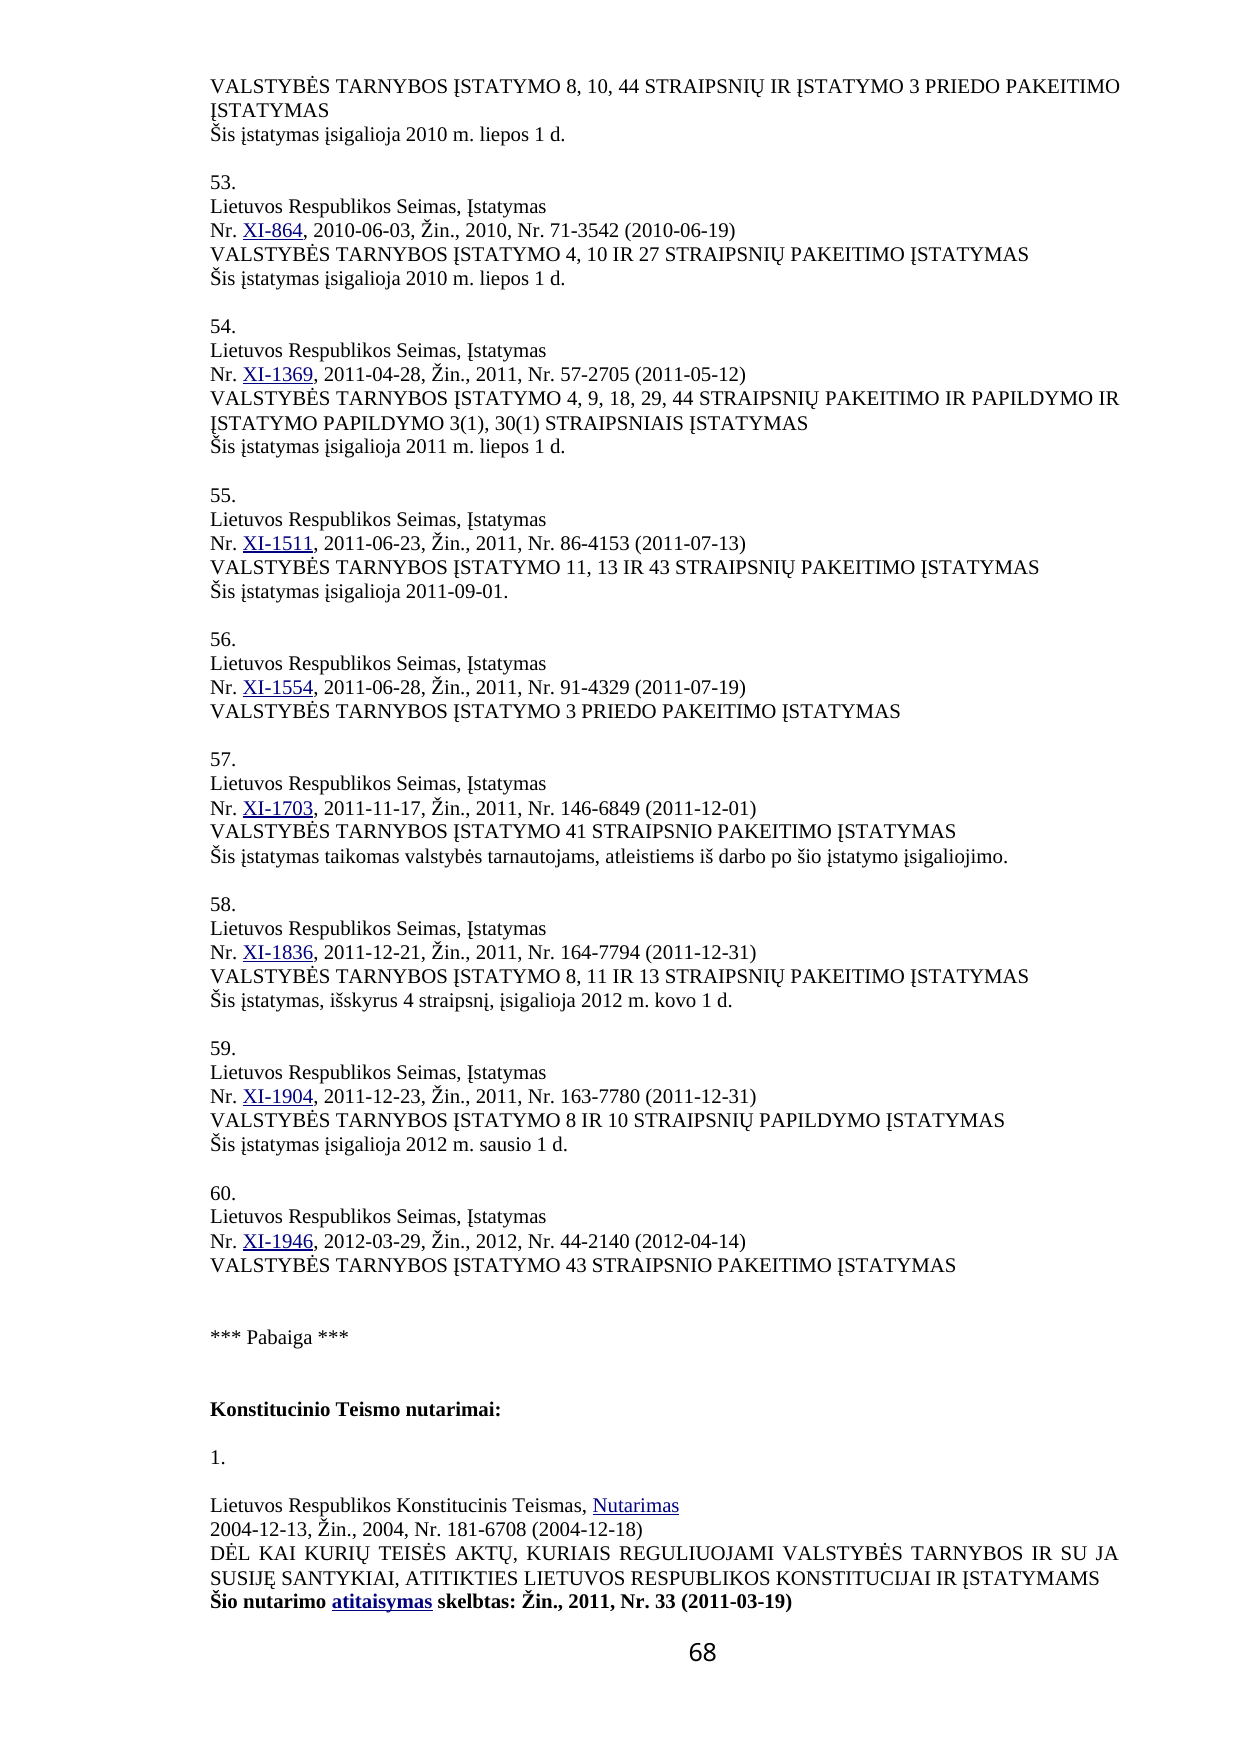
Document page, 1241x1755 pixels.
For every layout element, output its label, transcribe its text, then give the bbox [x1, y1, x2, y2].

text Nr. XI-1904, 2011-12-23, Žin., 2011, Nr. 163-7780 (2011-12-31) [210, 1084, 1120, 1108]
text Konstitucinio Teismo nutarimai: [210, 1397, 1120, 1421]
text Nr. XI-1511, 2011-06-23, Žin., 2011, Nr. 86-4153 (2011-07-13) [210, 531, 1120, 555]
text Nr. XI-1836, 2011-12-21, Žin., 2011, Nr. 164-7794 (2011-12-31) [210, 940, 1120, 964]
text Šis įstatymas įsigalioja 2011 m. liepos 1 d. [210, 434, 1126, 458]
text *** Pabaiga *** [210, 1325, 1120, 1349]
text Lietuvos Respublikos Seimas, Įstatymas [210, 194, 1120, 218]
text VALSTYBĖS TARNYBOS ĮSTATYMO 43 STRAIPSNIO PAKEITIMO ĮSTATYMAS [210, 1253, 1120, 1277]
text Šis įstatymas, išskyrus 4 straipsnį, įsigalioja 2012 m. kovo 1 d. [210, 988, 1120, 1012]
text Lietuvos Respublikos Seimas, Įstatymas [210, 338, 1120, 362]
text VALSTYBĖS TARNYBOS ĮSTATYMO 4, 10 IR 27 STRAIPSNIŲ PAKEITIMO ĮSTATYMAS [210, 242, 1120, 266]
text 58. [210, 892, 1120, 916]
text VALSTYBĖS TARNYBOS ĮSTATYMO 4, 9, 18, 29, 44 STRAIPSNIŲ PAKEITIMO IR PAPILDYMO IR ĮSTATYMO PAPILDYMO 3(1), 30(1) STRAIPSNIAIS ĮSTATYMAS [210, 386, 1120, 434]
text Lietuvos Respublikos Konstitucinis Teismas, Nutarimas [210, 1493, 1120, 1517]
text VALSTYBĖS TARNYBOS ĮSTATYMO 3 PRIEDO PAKEITIMO ĮSTATYMAS [210, 699, 1120, 723]
text 1. [210, 1445, 1120, 1469]
text DĖL KAI KURIŲ TEISĖS AKTŲ, KURIAIS REGULIUOJAMI VALSTYBĖS TARNYBOS IR SU JA SUSIJĘ SANTYKIAI, ATITIKTIES LIETUVOS RESPUBLIKOS KONSTITUCIJAI IR ĮSTATYMAMS [210, 1541, 1120, 1589]
text Nr. XI-1946, 2012-03-29, Žin., 2012, Nr. 44-2140 (2012-04-14) [210, 1228, 1120, 1253]
text 56. [210, 627, 1120, 651]
text Šis įstatymas taikomas valstybės tarnautojams, atleistiems iš darbo po šio įstatymo įsigaliojimo. [210, 843, 1120, 868]
text 53. [210, 170, 1120, 194]
text 57. [210, 747, 1120, 771]
text Šis įstatymas įsigalioja 2012 m. sausio 1 d. [210, 1132, 1120, 1156]
text Lietuvos Respublikos Seimas, Įstatymas [210, 651, 1120, 675]
text Lietuvos Respublikos Seimas, Įstatymas [210, 771, 1120, 795]
text 60. [210, 1180, 1120, 1204]
text Lietuvos Respublikos Seimas, Įstatymas [210, 1204, 1120, 1228]
text Šis įstatymas įsigalioja 2011-09-01. [210, 579, 1126, 603]
text VALSTYBĖS TARNYBOS ĮSTATYMO 11, 13 IR 43 STRAIPSNIŲ PAKEITIMO ĮSTATYMAS [210, 555, 1120, 579]
text Lietuvos Respublikos Seimas, Įstatymas [210, 1060, 1120, 1084]
text 59. [210, 1036, 1120, 1060]
text Nr. XI-864, 2010-06-03, Žin., 2010, Nr. 71-3542 (2010-06-19) [210, 218, 1120, 242]
text 2004-12-13, Žin., 2004, Nr. 181-6708 (2004-12-18) [210, 1517, 1120, 1541]
text Šis įstatymas įsigalioja 2010 m. liepos 1 d. [210, 122, 1120, 146]
text 54. [210, 314, 1120, 338]
text VALSTYBĖS TARNYBOS ĮSTATYMO 8, 11 IR 13 STRAIPSNIŲ PAKEITIMO ĮSTATYMAS [210, 964, 1120, 988]
text VALSTYBĖS TARNYBOS ĮSTATYMO 8 IR 10 STRAIPSNIŲ PAPILDYMO ĮSTATYMAS [210, 1108, 1120, 1132]
text Nr. XI-1369, 2011-04-28, Žin., 2011, Nr. 57-2705 (2011-05-12) [210, 362, 1120, 386]
text VALSTYBĖS TARNYBOS ĮSTATYMO 8, 10, 44 STRAIPSNIŲ IR ĮSTATYMO 3 PRIEDO PAKEITIMO ĮSTATYMAS [210, 73, 1120, 122]
text Nr. XI-1554, 2011-06-28, Žin., 2011, Nr. 91-4329 (2011-07-19) [210, 675, 1120, 699]
text Lietuvos Respublikos Seimas, Įstatymas [210, 916, 1120, 940]
text Šio nutarimo atitaisymas skelbtas: Žin., 2011, Nr. 33 (2011-03-19) [210, 1589, 1120, 1613]
text Lietuvos Respublikos Seimas, Įstatymas [210, 507, 1120, 531]
text 55. [210, 483, 1120, 507]
text Šis įstatymas įsigalioja 2010 m. liepos 1 d. [210, 266, 1126, 290]
text VALSTYBĖS TARNYBOS ĮSTATYMO 41 STRAIPSNIO PAKEITIMO ĮSTATYMAS [210, 819, 1120, 843]
text Nr. XI-1703, 2011-11-17, Žin., 2011, Nr. 146-6849 (2011-12-01) [210, 795, 1120, 819]
